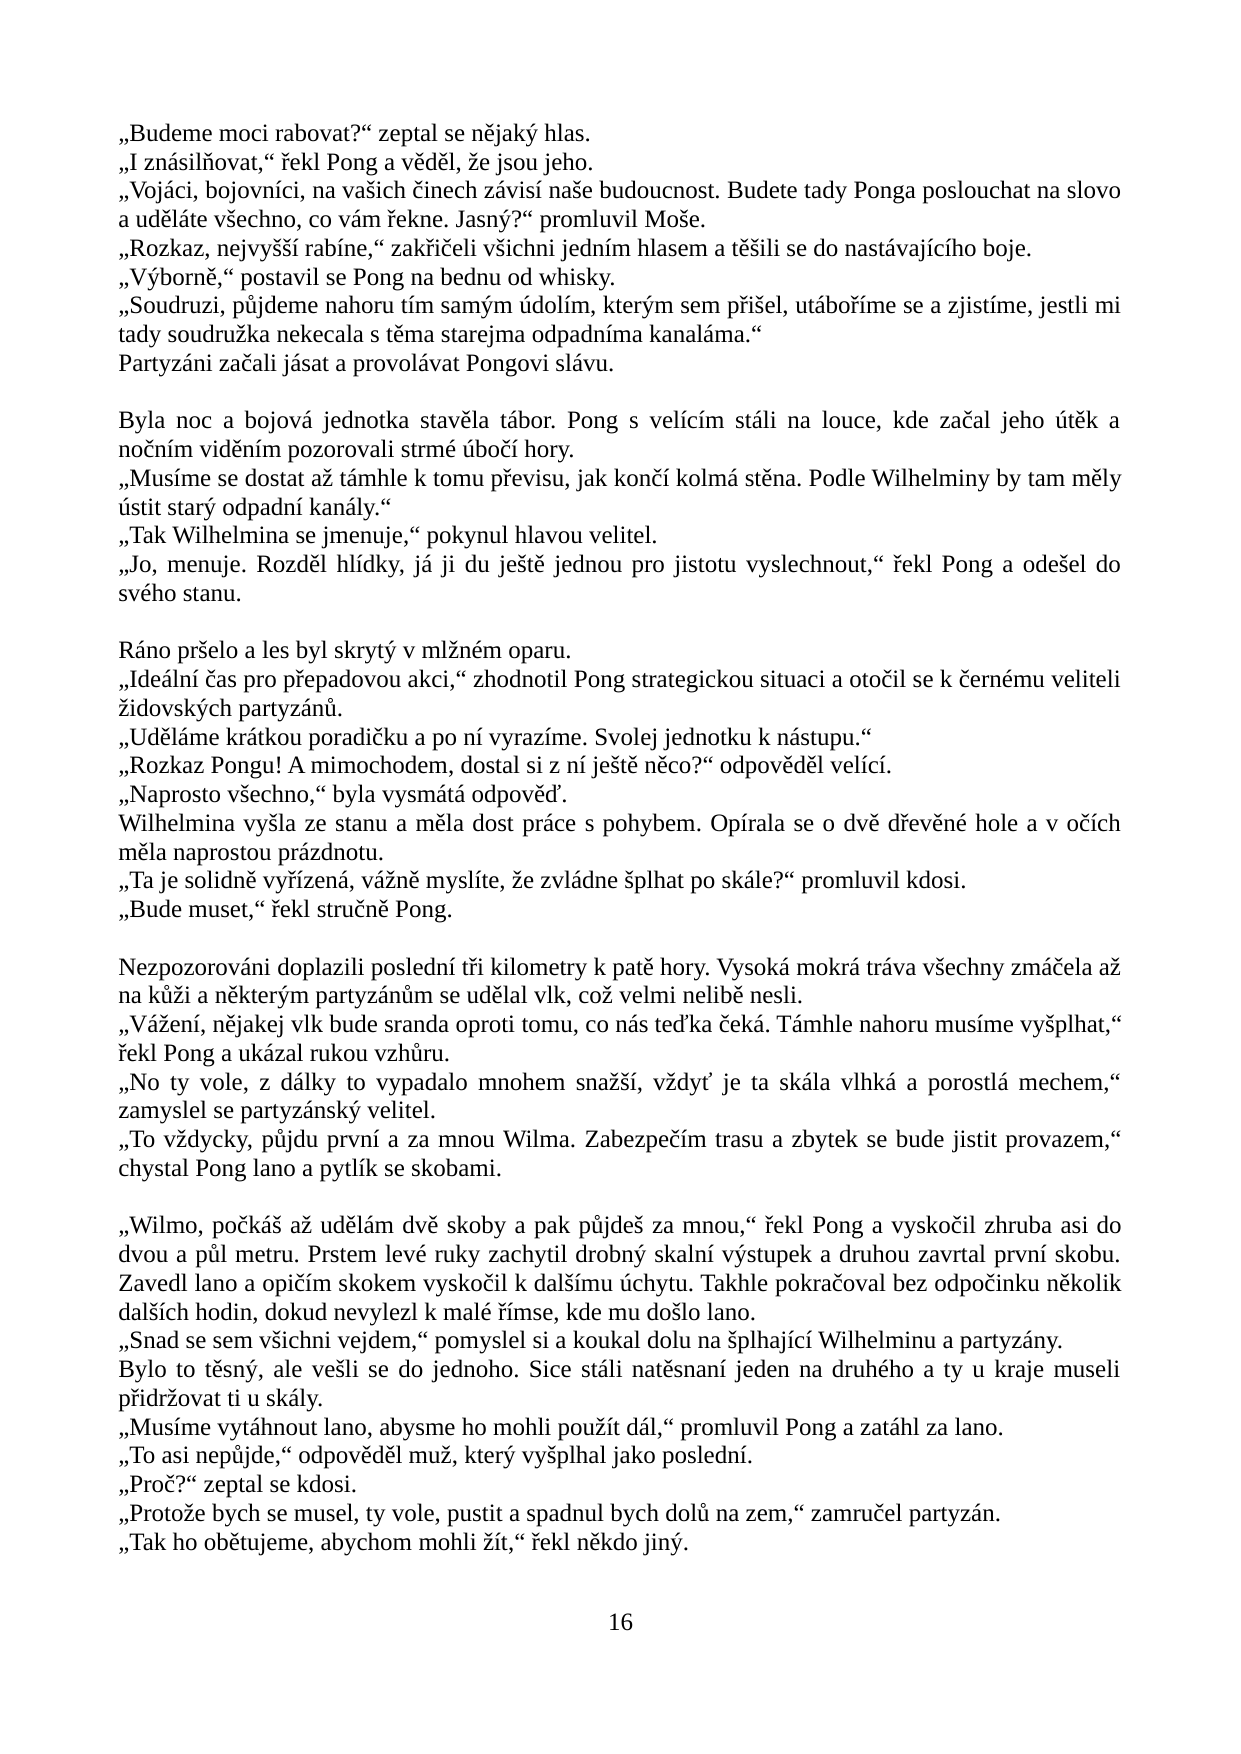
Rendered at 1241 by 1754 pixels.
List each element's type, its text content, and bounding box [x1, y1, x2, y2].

text „Bude muset,“ řekl stručně Pong. [118, 894, 1122, 923]
text „Budeme moci rabovat?“ zeptal se nějaký hlas. [118, 118, 1122, 147]
text „Snad se sem všichni vejdem,“ pomyslel si a koukal dolu na šplhající Wilhelminu a partyzány. [118, 1326, 1122, 1354]
text „Rozkaz Pongu! A mimochodem, dostal si z ní ještě něco?“ odpověděl velící. [118, 751, 1122, 779]
text „Tak ho obětujeme, abychom mohli žít,“ řekl někdo jiný. [118, 1527, 1122, 1556]
text „Ideální čas pro přepadovou akci,“ zhodnotil Pong strategickou situaci a otočil se k černému veliteli židovských partyzánů. [118, 664, 1122, 722]
text Nezpozorováni doplazili poslední tři kilometry k patě hory. Vysoká mokrá tráva všechny zmáčela až na kůži a některým partyzánům se udělal vlk, což velmi nelibě nesli. [118, 952, 1122, 1009]
text Bylo to těsný, ale vešli se do jednoho. Sice stáli natěsnaní jeden na druhého a ty u kraje museli přidržovat ti u skály. [118, 1354, 1122, 1412]
text „I znásilňovat,“ řekl Pong a věděl, že jsou jeho. [118, 147, 1122, 176]
text Wilhelmina vyšla ze stanu a měla dost práce s pohybem. Opírala se o dvě dřevěné hole a v očích měla naprostou prázdnotu. [118, 808, 1122, 866]
text „To vždycky, půjdu první a za mnou Wilma. Zabezpečím trasu a zbytek se bude jistit provazem,“ chystal Pong lano a pytlík se skobami. [118, 1124, 1122, 1182]
text „Rozkaz, nejvyšší rabíne,“ zakřičeli všichni jedním hlasem a těšili se do nastávajícího boje. [118, 233, 1122, 262]
text „Musíme se dostat až támhle k tomu převisu, jak končí kolmá stěna. Podle Wilhelminy by tam měly ústit starý odpadní kanály.“ [118, 463, 1122, 521]
text Byla noc a bojová jednotka stavěla tábor. Pong s velícím stáli na louce, kde začal jeho útěk a nočním viděním pozorovali strmé úbočí hory. [118, 406, 1122, 463]
text Partyzáni začali jásat a provolávat Pongovi slávu. [118, 348, 1122, 377]
text „Musíme vytáhnout lano, abysme ho mohli použít dál,“ promluvil Pong a zatáhl za lano. [118, 1412, 1122, 1441]
text „Tak Wilhelmina se jmenuje,“ pokynul hlavou velitel. [118, 521, 1122, 549]
text „Jo, menuje. Rozděl hlídky, já ji du ještě jednou pro jistotu vyslechnout,“ řekl Pong a odešel do svého stanu. [118, 549, 1122, 607]
text „Proč?“ zeptal se kdosi. [118, 1469, 1122, 1498]
text „To asi nepůjde,“ odpověděl muž, který vyšplhal jako poslední. [118, 1441, 1122, 1469]
text „Vážení, nějakej vlk bude sranda oproti tomu, co nás teďka čeká. Támhle nahoru musíme vyšplhat,“ řekl Pong a ukázal rukou vzhůru. [118, 1009, 1122, 1067]
text Ráno pršelo a les byl skrytý v mlžném oparu. [118, 636, 1122, 664]
text „Wilmo, počkáš až udělám dvě skoby a pak půjdeš za mnou,“ řekl Pong a vyskočil zhruba asi do dvou a půl metru. Prstem levé ruky zachytil drobný skalní výstupek a druhou zavrtal první skobu. Zavedl lano a opičím skokem vyskočil k dalšímu úchytu. Takhle pokračoval bez odpočinku několik dalších hodin, dokud nevylezl k malé římse, kde mu došlo lano. [118, 1211, 1122, 1326]
text „Soudruzi, půjdeme nahoru tím samým údolím, kterým sem přišel, utáboříme se a zjistíme, jestli mi tady soudružka nekecala s těma starejma odpadníma kanaláma.“ [118, 291, 1122, 348]
text „Výborně,“ postavil se Pong na bednu od whisky. [118, 262, 1122, 291]
text „Ta je solidně vyřízená, vážně myslíte, že zvládne šplhat po skále?“ promluvil kdosi. [118, 866, 1122, 894]
text „No ty vole, z dálky to vypadalo mnohem snažší, vždyť je ta skála vlhká a porostlá mechem,“ zamyslel se partyzánský velitel. [118, 1067, 1122, 1124]
text „Uděláme krátkou poradičku a po ní vyrazíme. Svolej jednotku k nástupu.“ [118, 722, 1122, 751]
text „Vojáci, bojovníci, na vašich činech závisí naše budoucnost. Budete tady Ponga poslouchat na slovo a uděláte všechno, co vám řekne. Jasný?“ promluvil Moše. [118, 176, 1122, 233]
text „Naprosto všechno,“ byla vysmátá odpověď. [118, 779, 1122, 808]
text „Protože bych se musel, ty vole, pustit a spadnul bych dolů na zem,“ zamručel partyzán. [118, 1498, 1122, 1527]
